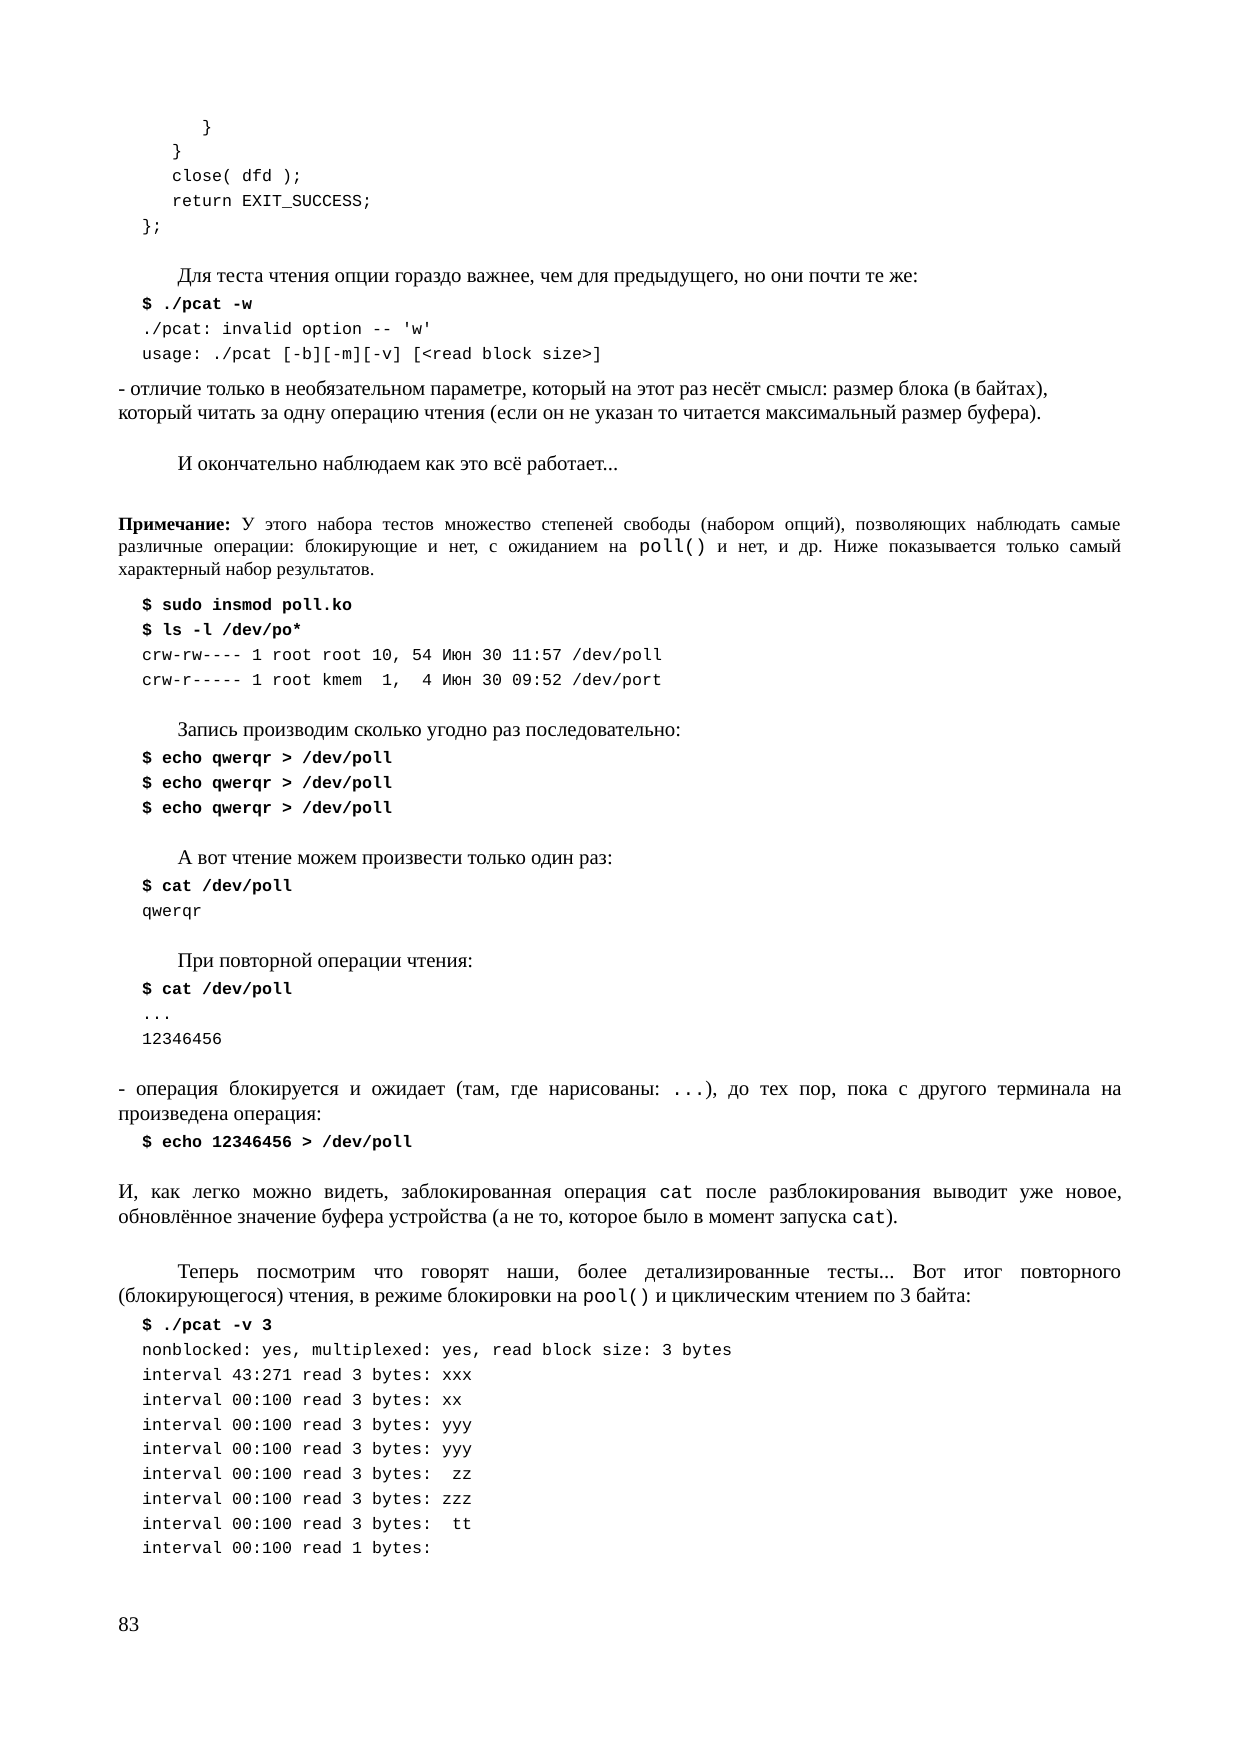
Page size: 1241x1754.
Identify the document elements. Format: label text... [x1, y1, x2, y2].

text interval 00:100 read 1 bytes: [142, 1540, 1122, 1559]
text return EXIT_SUCCESS; [142, 192, 1122, 211]
text close( dfd ); [142, 168, 1122, 187]
text И окончательно наблюдаем как это всё работает... [118, 451, 1122, 475]
text 12346456 [142, 1030, 1122, 1049]
text $ cat /dev/poll [142, 878, 1122, 896]
text interval 00:100 read 3 bytes: xx [142, 1391, 1122, 1410]
text usage: ./pcat [-b][-m][-v] [<read block size>] [142, 345, 1122, 364]
text $ ls -l /dev/po* [142, 622, 1122, 641]
text Примечание: У этого набора тестов множество степеней свободы (набором опций), позволяющих наблюдать самые различные операции: блокирующие и нет, с ожиданием на poll() и нет, и др. Ниже показывается только самый характерный набор результатов. [118, 513, 1122, 579]
text $ echo 12346456 > /dev/poll [142, 1134, 1122, 1153]
text } [142, 118, 1122, 137]
text ... [142, 1006, 1122, 1024]
text И, как легко можно видеть, заблокированная операция cat после разблокирования выводит уже новое, обновлённое значение буфера устройства (а не то, которое было в момент запуска cat). [118, 1179, 1122, 1229]
text $ sudo insmod poll.ko [142, 597, 1122, 616]
text $ cat /dev/poll [142, 981, 1122, 999]
text } [142, 143, 1122, 162]
text interval 00:100 read 3 bytes: tt [142, 1515, 1122, 1534]
text ./pcat: invalid option -- 'w' [142, 320, 1122, 339]
text interval 00:100 read 3 bytes: zzz [142, 1490, 1122, 1509]
text $ ./pcat -v 3 [142, 1317, 1122, 1336]
text - отличие только в необязательном параметре, который на этот раз несёт смысл: размер блока (в байтах), который читать за одну операцию чтения (если он не указан то читается максимальный размер буфера). [118, 376, 1122, 424]
text При повторной операции чтения: [118, 948, 1122, 972]
text interval 00:100 read 3 bytes: yyy [142, 1441, 1122, 1460]
text $ echo qwerqr > /dev/poll [142, 799, 1122, 818]
text - операция блокируется и ожидает (там, где нарисованы: ...), до тех пор, пока с другого терминала на произведена операция: [118, 1076, 1122, 1125]
text crw-r----- 1 root kmem 1, 4 Июн 30 09:52 /dev/port [142, 671, 1122, 690]
text Для теста чтения опции гораздо важнее, чем для предыдущего, но они почти те же: [118, 263, 1122, 287]
text А вот чтение можем произвести только один раз: [118, 845, 1122, 869]
text interval 00:100 read 3 bytes: yyy [142, 1416, 1122, 1435]
text interval 43:271 read 3 bytes: xxx [142, 1366, 1122, 1385]
text interval 00:100 read 3 bytes: zz [142, 1466, 1122, 1484]
text nonblocked: yes, multiplexed: yes, read block size: 3 bytes [142, 1342, 1122, 1361]
text Запись производим сколько угодно раз последовательно: [118, 717, 1122, 741]
text $ ./pcat -w [142, 296, 1122, 314]
text $ echo qwerqr > /dev/poll [142, 774, 1122, 793]
text crw-rw---- 1 root root 10, 54 Июн 30 11:57 /dev/poll [142, 647, 1122, 665]
text qwerqr [142, 902, 1122, 921]
text Теперь посмотрим что говорят наши, более детализированные тесты... Вот итог повторного (блокирующегося) чтения, в режиме блокировки на pool() и циклическим чтением по 3 байта: [118, 1259, 1122, 1308]
text $ echo qwerqr > /dev/poll [142, 750, 1122, 768]
text }; [142, 217, 1122, 236]
